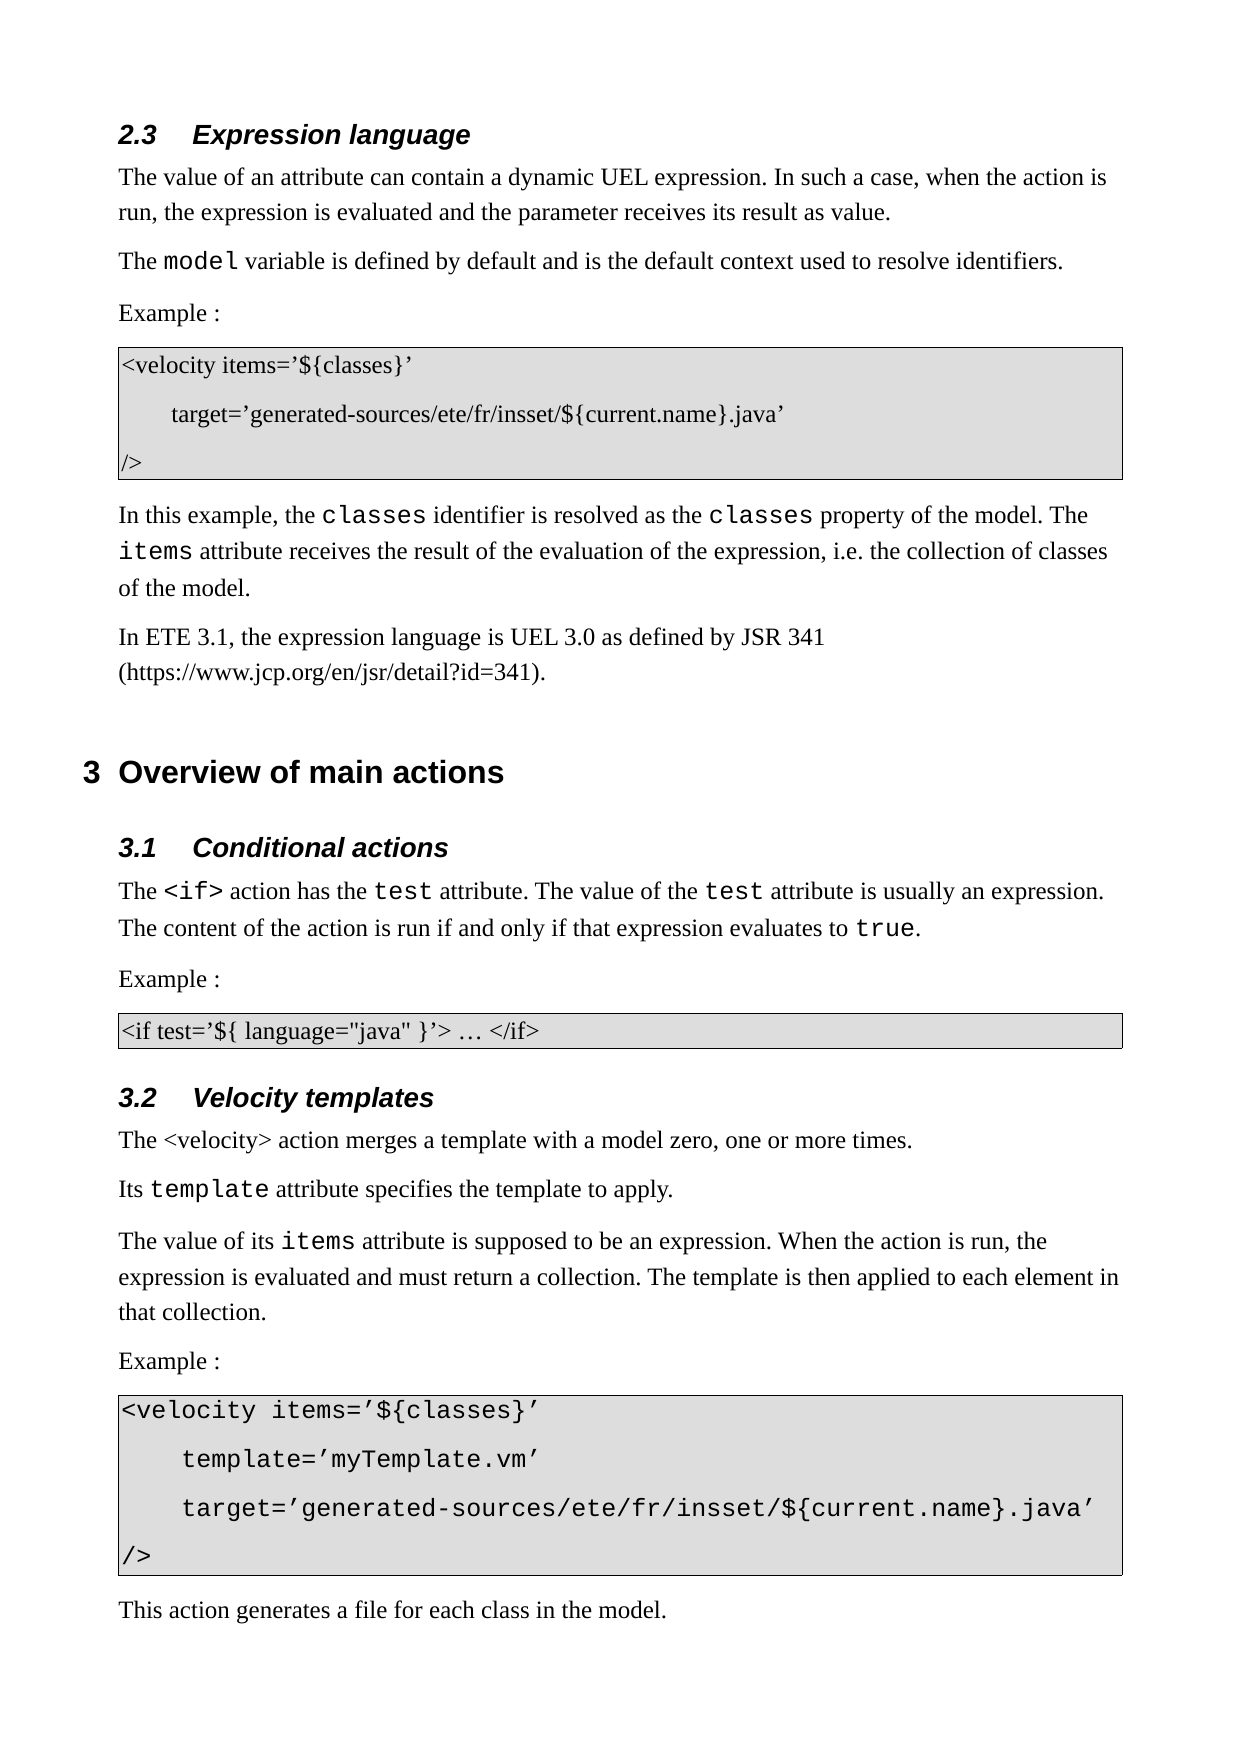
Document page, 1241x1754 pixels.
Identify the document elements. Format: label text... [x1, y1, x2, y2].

text This action generates a file for each class in the model. [118, 1595, 1122, 1624]
subtitle Conditional actions [118, 832, 1122, 864]
text The <if> action has the test attribute. The value of the test attribute is usually an expression. The content of the action is run if and only if that expression evaluates to true. [118, 876, 1122, 943]
list <if test=’${ language="java" }’> … </if> [119, 1014, 1122, 1048]
list <velocity items=’${classes}’ [119, 348, 1122, 378]
subtitle Velocity templates [118, 1081, 1122, 1113]
subtitle Overview of main actions [83, 753, 1122, 790]
list target=’generated-sources/ete/fr/insset/${current.name}.java’ [119, 1492, 1122, 1523]
text Example : [118, 964, 1122, 993]
text Example : [118, 1346, 1122, 1375]
text /> [119, 1541, 1122, 1575]
text Its template attribute specifies the template to apply. [118, 1174, 1122, 1205]
text template=’myTemplate.vm’ [119, 1444, 1122, 1475]
text The <velocity> action merges a template with a model zero, one or more times. [118, 1125, 1122, 1154]
text In ETE 3.1, the expression language is UEL 3.0 as defined by JSR 341 (https://www.jcp.org/en/jsr/detail?id=341). [118, 622, 1122, 685]
text The value of an attribute can contain a dynamic UEL expression. In such a case, when the action is run, the expression is evaluated and the parameter receives its result as value. [118, 162, 1122, 226]
text In this example, the classes identifier is resolved as the classes property of the model. The items attribute receives the result of the evaluation of the expression, i.e. the collection of classes of the model. [118, 500, 1122, 602]
text Example : [118, 298, 1122, 326]
subtitle Expression language [118, 118, 1122, 150]
text <velocity items=’${classes}’ [119, 1396, 1122, 1426]
list target=’generated-sources/ete/fr/insset/${current.name}.java’ [119, 396, 1122, 427]
text The model variable is defined by default and is the default context used to resolve identifiers. [118, 246, 1122, 277]
list /> [119, 445, 1122, 479]
text The value of its items attribute is supposed to be an expression. When the action is run, the expression is evaluated and must return a collection. The template is then applied to each element in that collection. [118, 1226, 1122, 1326]
